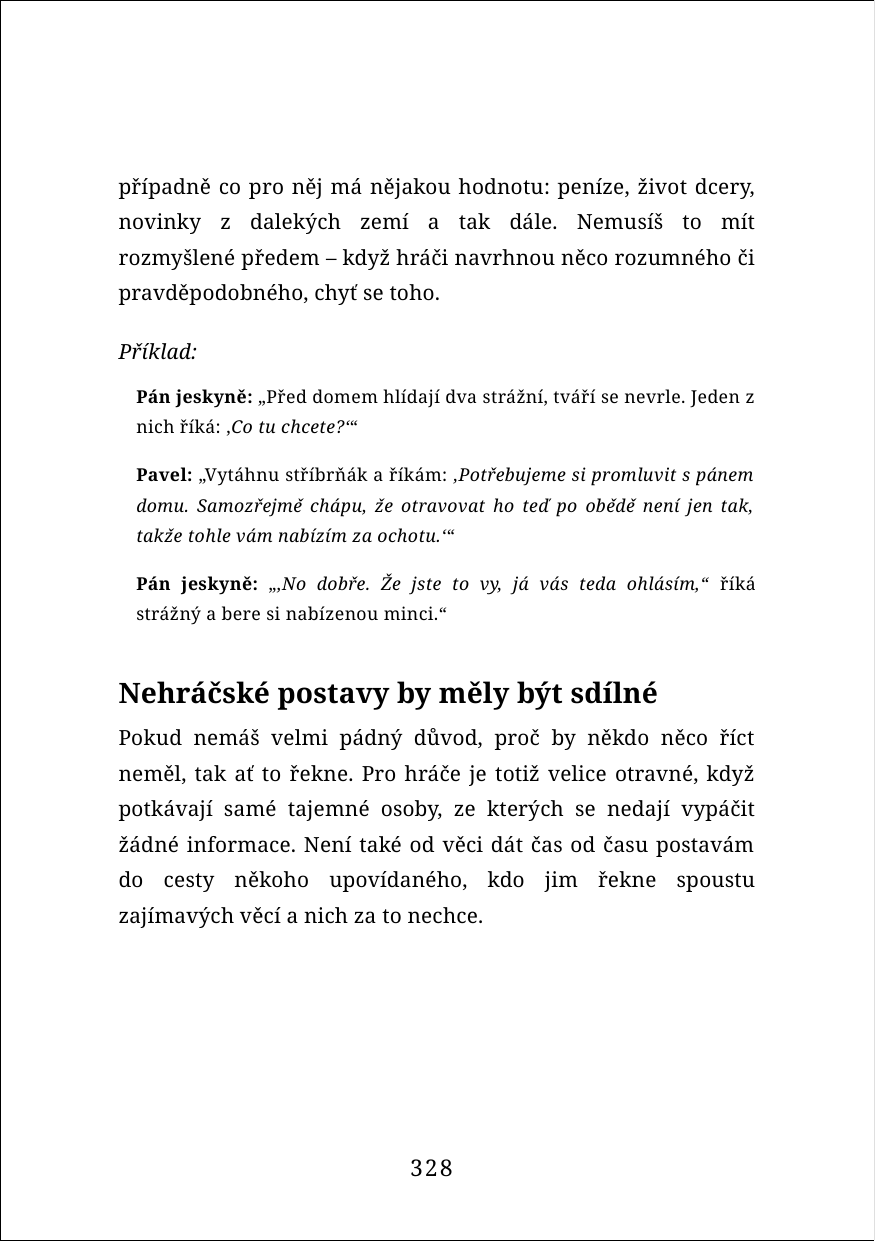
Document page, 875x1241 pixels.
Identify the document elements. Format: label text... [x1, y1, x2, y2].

text Pavel: „Vytáhnu stříbrňák a říkám: ‚Potřebujeme si promluvit s pánem domu. Samozřejmě chápu, že otravovat ho teď po obědě není jen tak, takže tohle vám nabízím za ochotu.‘“ [136, 463, 756, 547]
text Pán jeskyně: „Před domem hlídají dva strážní, tváří se nevrle. Jeden z nich říká: ‚Co tu chcete?‘“ [136, 385, 756, 439]
subtitle Nehráčské postavy by měly být sdílné [118, 673, 756, 711]
text případně co pro něj má nějakou hodnotu: peníze, život dcery, novinky z dalekých zemí a tak dále. Nemusíš to mít rozmyšlené předem – když hráči navrhnou něco rozumného či pravděpodobného, chyť se toho. [118, 172, 756, 307]
text Příklad: [118, 337, 756, 366]
text Pán jeskyně: „‚No dobře. Že jste to vy, já vás teda ohlásím,“ říká strážný a bere si nabízenou minci.“ [136, 571, 756, 626]
text Pokud nemáš velmi pádný důvod, proč by někdo něco říct neměl, tak ať to řekne. Pro hráče je totiž velice otravné, když potkávají samé tajemné osoby, ze kterých se nedají vypáčit žádné informace. Není také od věci dát čas od času postavám do cesty někoho upovídaného, kdo jim řekne spoustu zajímavých věcí a nich za to nechce. [118, 723, 756, 929]
